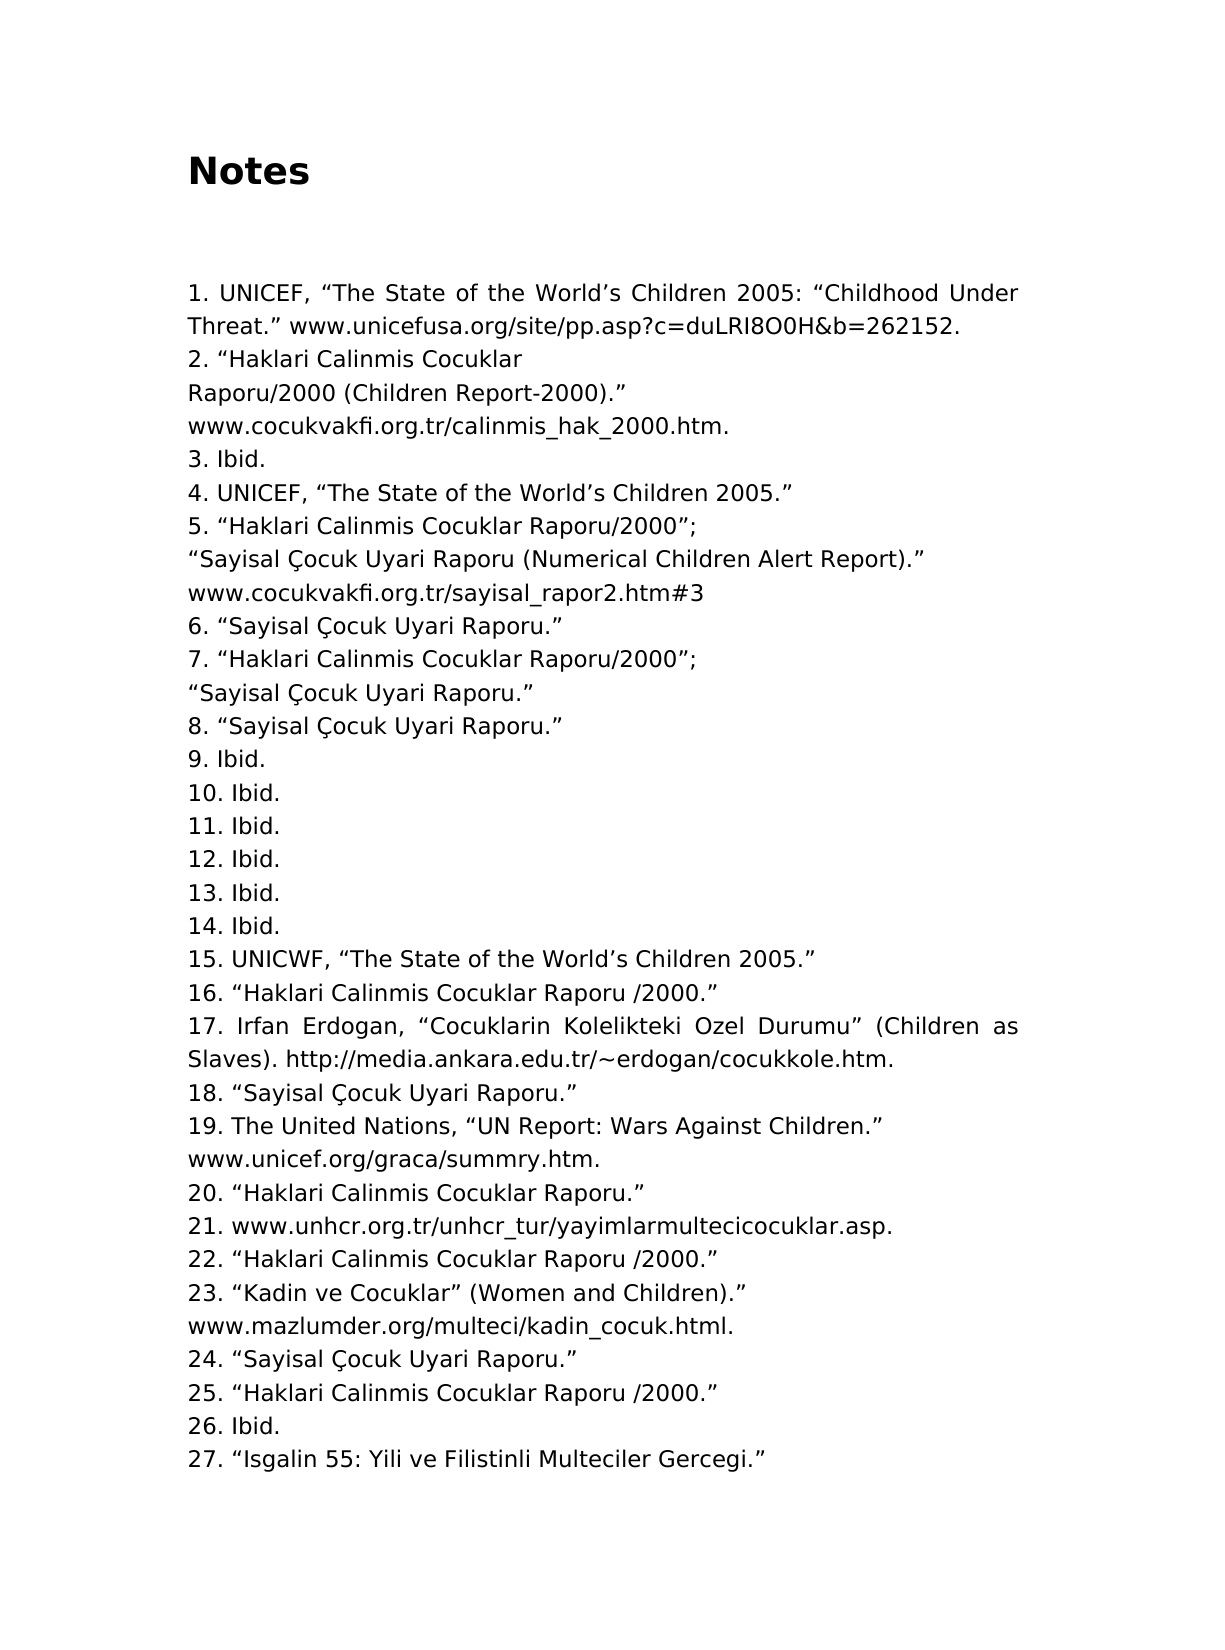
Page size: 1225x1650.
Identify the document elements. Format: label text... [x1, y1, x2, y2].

text “Sayisal Çocuk Uyari Raporu (Numerical Children Alert Report).” [187, 541, 1020, 574]
text 6. “Sayisal Çocuk Uyari Raporu.” [187, 608, 1020, 641]
text www.mazlumder.org/multeci/kadin_cocuk.html. [187, 1308, 1020, 1341]
text Notes [187, 150, 1020, 194]
text 13. Ibid. [187, 874, 1020, 908]
text 17. Irfan Erdogan, “Cocuklarin Kolelikteki Ozel Durumu” (Children as Slaves). http://media.ankara.edu.tr/~erdogan/cocukkole.htm. [187, 1008, 1020, 1074]
text 19. The United Nations, “UN Report: Wars Against Children.” [187, 1108, 1020, 1141]
text Raporu/2000 (Children Report-2000).” [187, 374, 1020, 408]
text 1. UNICEF, “The State of the World’s Children 2005: “Childhood Under Threat.” www.unicefusa.org/site/pp.asp?c=duLRI8O0H&b=262152. [187, 274, 1020, 341]
text 5. “Haklari Calinmis Cocuklar Raporu/2000”; [187, 508, 1020, 541]
text 7. “Haklari Calinmis Cocuklar Raporu/2000”; [187, 641, 1020, 674]
text 27. “Isgalin 55: Yili ve Filistinli Multeciler Gercegi.” [187, 1441, 1020, 1474]
text 16. “Haklari Calinmis Cocuklar Raporu /2000.” [187, 974, 1020, 1008]
text “Sayisal Çocuk Uyari Raporu.” [187, 674, 1020, 708]
text 2. “Haklari Calinmis Cocuklar [187, 341, 1020, 374]
text 20. “Haklari Calinmis Cocuklar Raporu.” [187, 1174, 1020, 1208]
text 18. “Sayisal Çocuk Uyari Raporu.” [187, 1074, 1020, 1108]
text 15. UNICWF, “The State of the World’s Children 2005.” [187, 941, 1020, 974]
text www.cocukvakfi.org.tr/calinmis_hak_2000.htm. [187, 408, 1020, 441]
text www.cocukvakfi.org.tr/sayisal_rapor2.htm#3 [187, 574, 1020, 608]
text 9. Ibid. [187, 741, 1020, 774]
text www.unicef.org/graca/summry.htm. [187, 1141, 1020, 1174]
text 23. “Kadin ve Cocuklar” (Women and Children).” [187, 1274, 1020, 1308]
text 11. Ibid. [187, 808, 1020, 841]
text 21. www.unhcr.org.tr/unhcr_tur/yayimlarmultecicocuklar.asp. [187, 1208, 1020, 1241]
text 3. Ibid. [187, 441, 1020, 474]
text 26. Ibid. [187, 1408, 1020, 1441]
text 25. “Haklari Calinmis Cocuklar Raporu /2000.” [187, 1374, 1020, 1408]
text 4. UNICEF, “The State of the World’s Children 2005.” [187, 474, 1020, 508]
text 14. Ibid. [187, 908, 1020, 941]
text 10. Ibid. [187, 774, 1020, 808]
text 22. “Haklari Calinmis Cocuklar Raporu /2000.” [187, 1241, 1020, 1274]
text 8. “Sayisal Çocuk Uyari Raporu.” [187, 708, 1020, 741]
text 12. Ibid. [187, 841, 1020, 874]
text 24. “Sayisal Çocuk Uyari Raporu.” [187, 1341, 1020, 1374]
